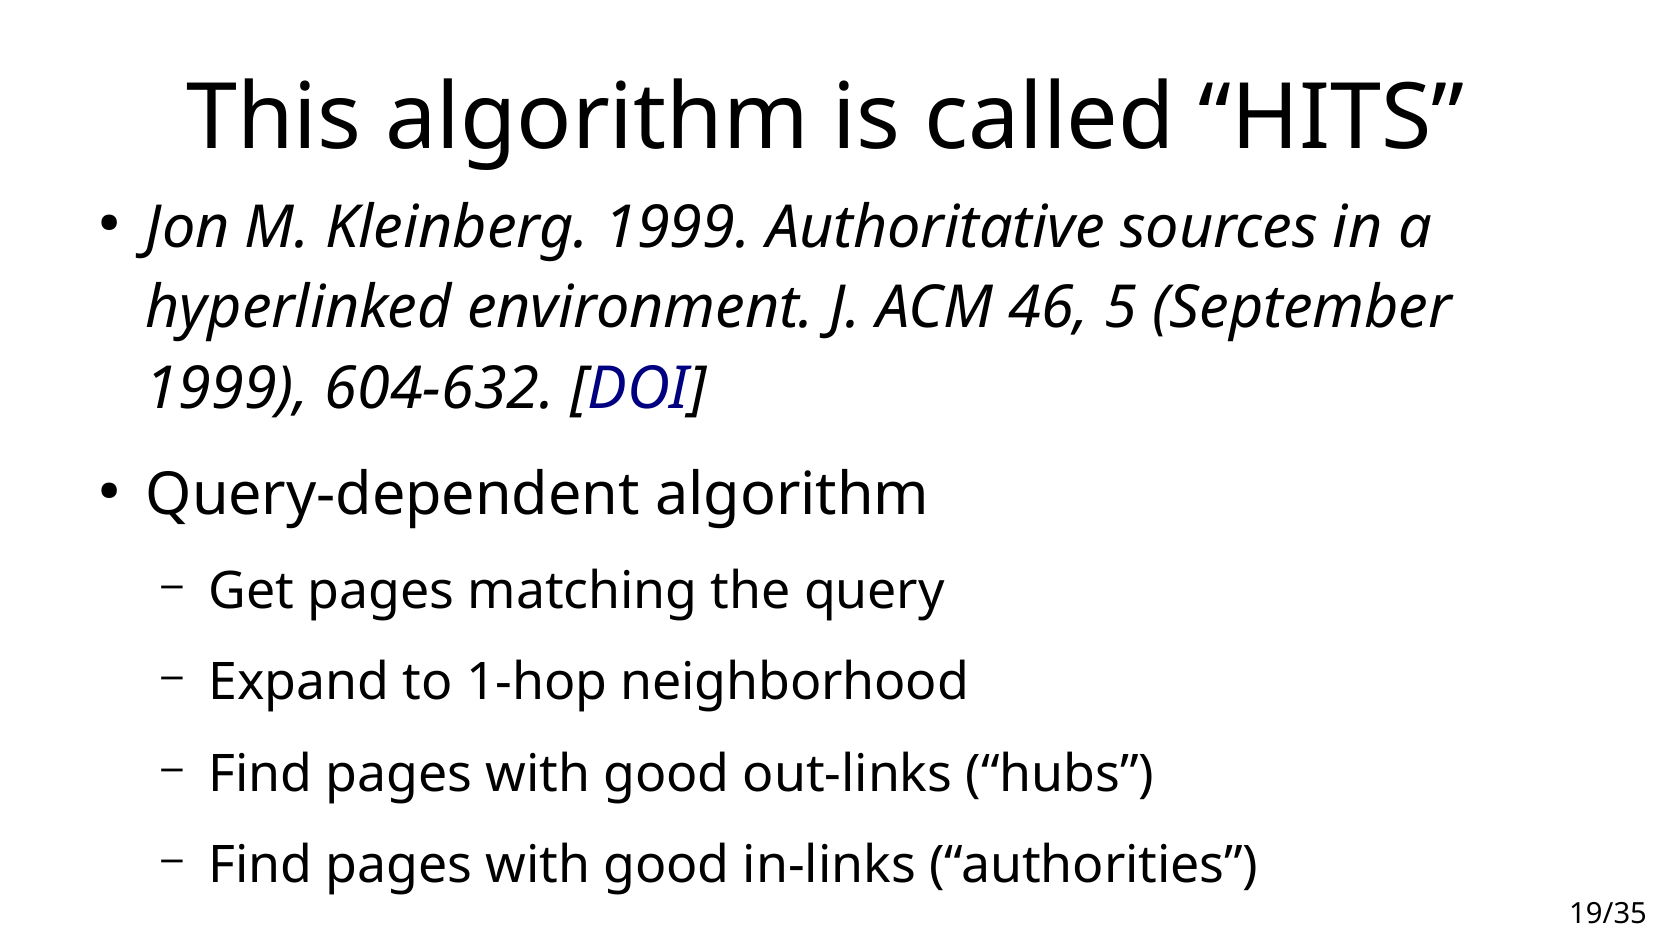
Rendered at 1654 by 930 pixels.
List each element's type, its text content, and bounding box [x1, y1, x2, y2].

title This algorithm is called “HITS” [82, 1, 1571, 183]
list Jon M. Kleinberg. 1999. Authoritative sources in a hyperlinked environment. J. ACM 46, 5 (September 1999), 604-632. [DOI] Query-dependent algorithm Get pages matching the query Expand to 1-hop neighborhood Find pages with good out-links (“hubs”) Find pages with good in-links (“authorities”) [82, 183, 1571, 904]
